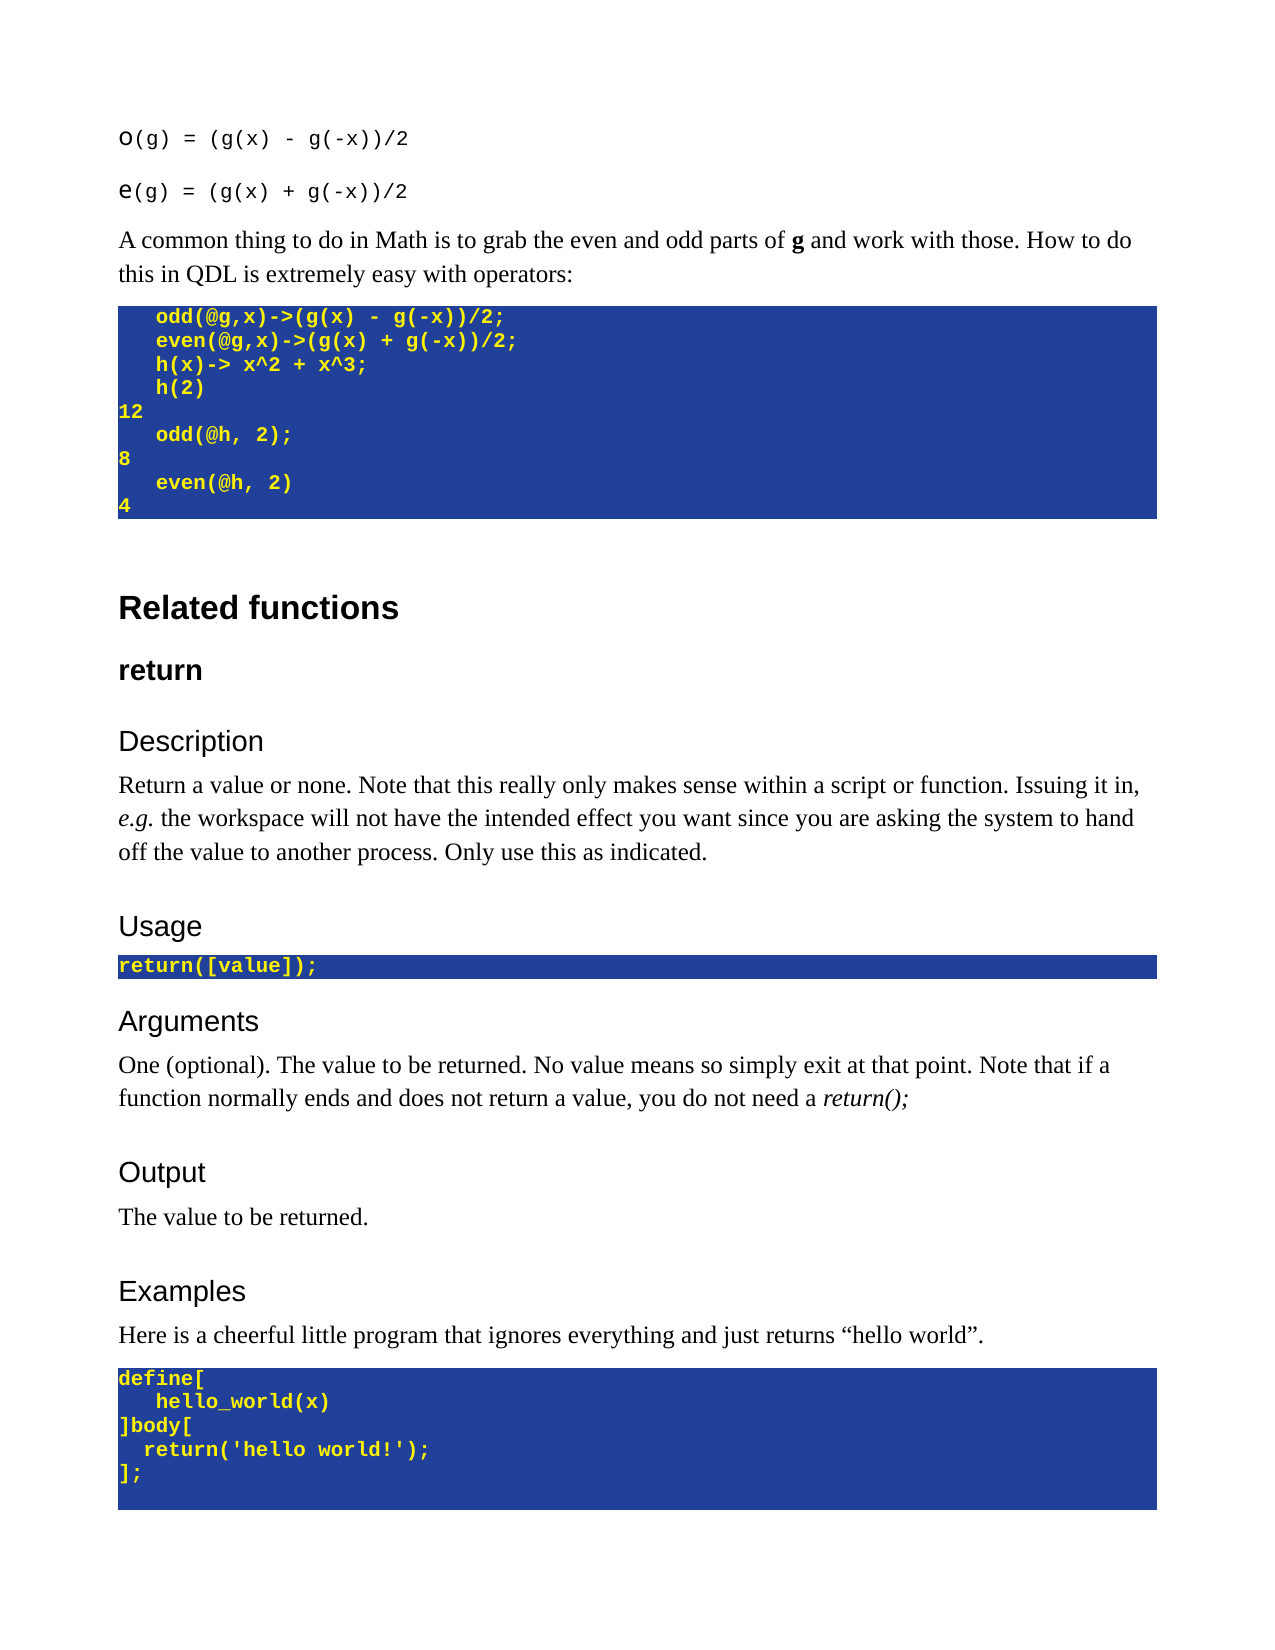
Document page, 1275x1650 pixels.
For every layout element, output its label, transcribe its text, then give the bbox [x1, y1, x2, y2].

text 12 [118, 401, 1157, 424]
text 4 [118, 495, 1157, 519]
text Here is a cheerful little program that ignores everything and just returns “hello world”. [118, 1320, 1157, 1349]
text even(@g,x)->(g(x) + g(-x))/2; [118, 330, 1157, 353]
text return([value]); [118, 955, 1157, 979]
text odd(@g,x)->(g(x) - g(-x))/2; [118, 306, 1157, 330]
text h(x)-> x^2 + x^3; [118, 353, 1157, 377]
text 8 [118, 448, 1157, 472]
text define[ [118, 1368, 1157, 1391]
subtitle Output [118, 1156, 1157, 1189]
subtitle return [118, 653, 1157, 687]
text even(@h, 2) [118, 472, 1157, 495]
text h(2) [118, 377, 1157, 401]
subtitle Related functions [118, 587, 1157, 626]
text hello_world(x) [118, 1391, 1157, 1415]
text ]; [118, 1462, 1157, 1486]
text One (optional). The value to be returned. No value means so simply exit at that point. Note that if a function normally ends and does not return a value, you do not need a return(); [118, 1050, 1157, 1112]
text e(g) = (g(x) + g(-x))/2 [118, 172, 1157, 206]
subtitle Description [118, 724, 1157, 758]
text A common thing to do in Math is to grab the even and odd parts of g and work with those. How to do this in QDL is extremely easy with operators: [118, 226, 1157, 287]
subtitle Arguments [118, 1004, 1157, 1037]
text ]body[ [118, 1415, 1157, 1439]
text Return a value or none. Note that this really only makes sense within a script or function. Issuing it in, e.g. the workspace will not have the intended effect you want since you are asking the system to hand off the value to another process. Only use this as indicated. [118, 771, 1157, 865]
text The value to be returned. [118, 1202, 1157, 1230]
text o(g) = (g(x) - g(-x))/2 [118, 118, 1157, 152]
text odd(@h, 2); [118, 424, 1157, 448]
subtitle Examples [118, 1274, 1157, 1308]
text return('hello world!'); [118, 1439, 1157, 1462]
subtitle Usage [118, 909, 1157, 943]
